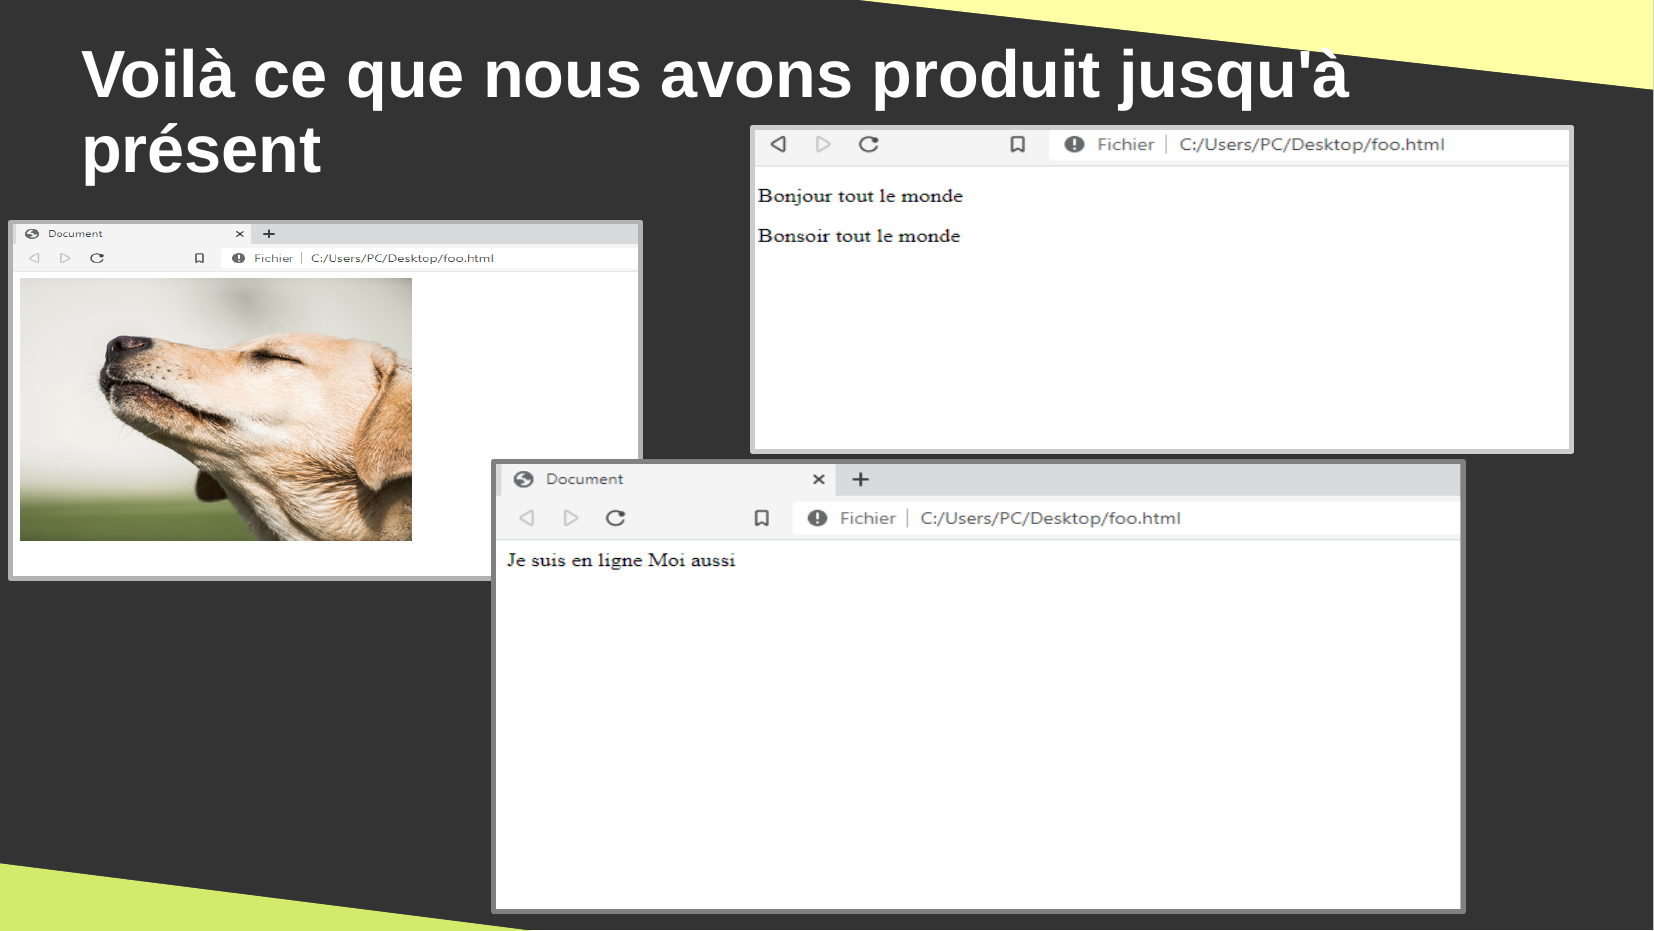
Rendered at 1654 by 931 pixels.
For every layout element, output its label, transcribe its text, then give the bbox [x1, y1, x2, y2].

title Voilà ce que nous avons produit jusqu'à présent [81, 37, 1570, 187]
text_box [0, 863, 535, 931]
text_box [858, 0, 1654, 90]
picture [754, 187, 1570, 449]
picture [13, 224, 638, 577]
picture [496, 463, 1461, 910]
